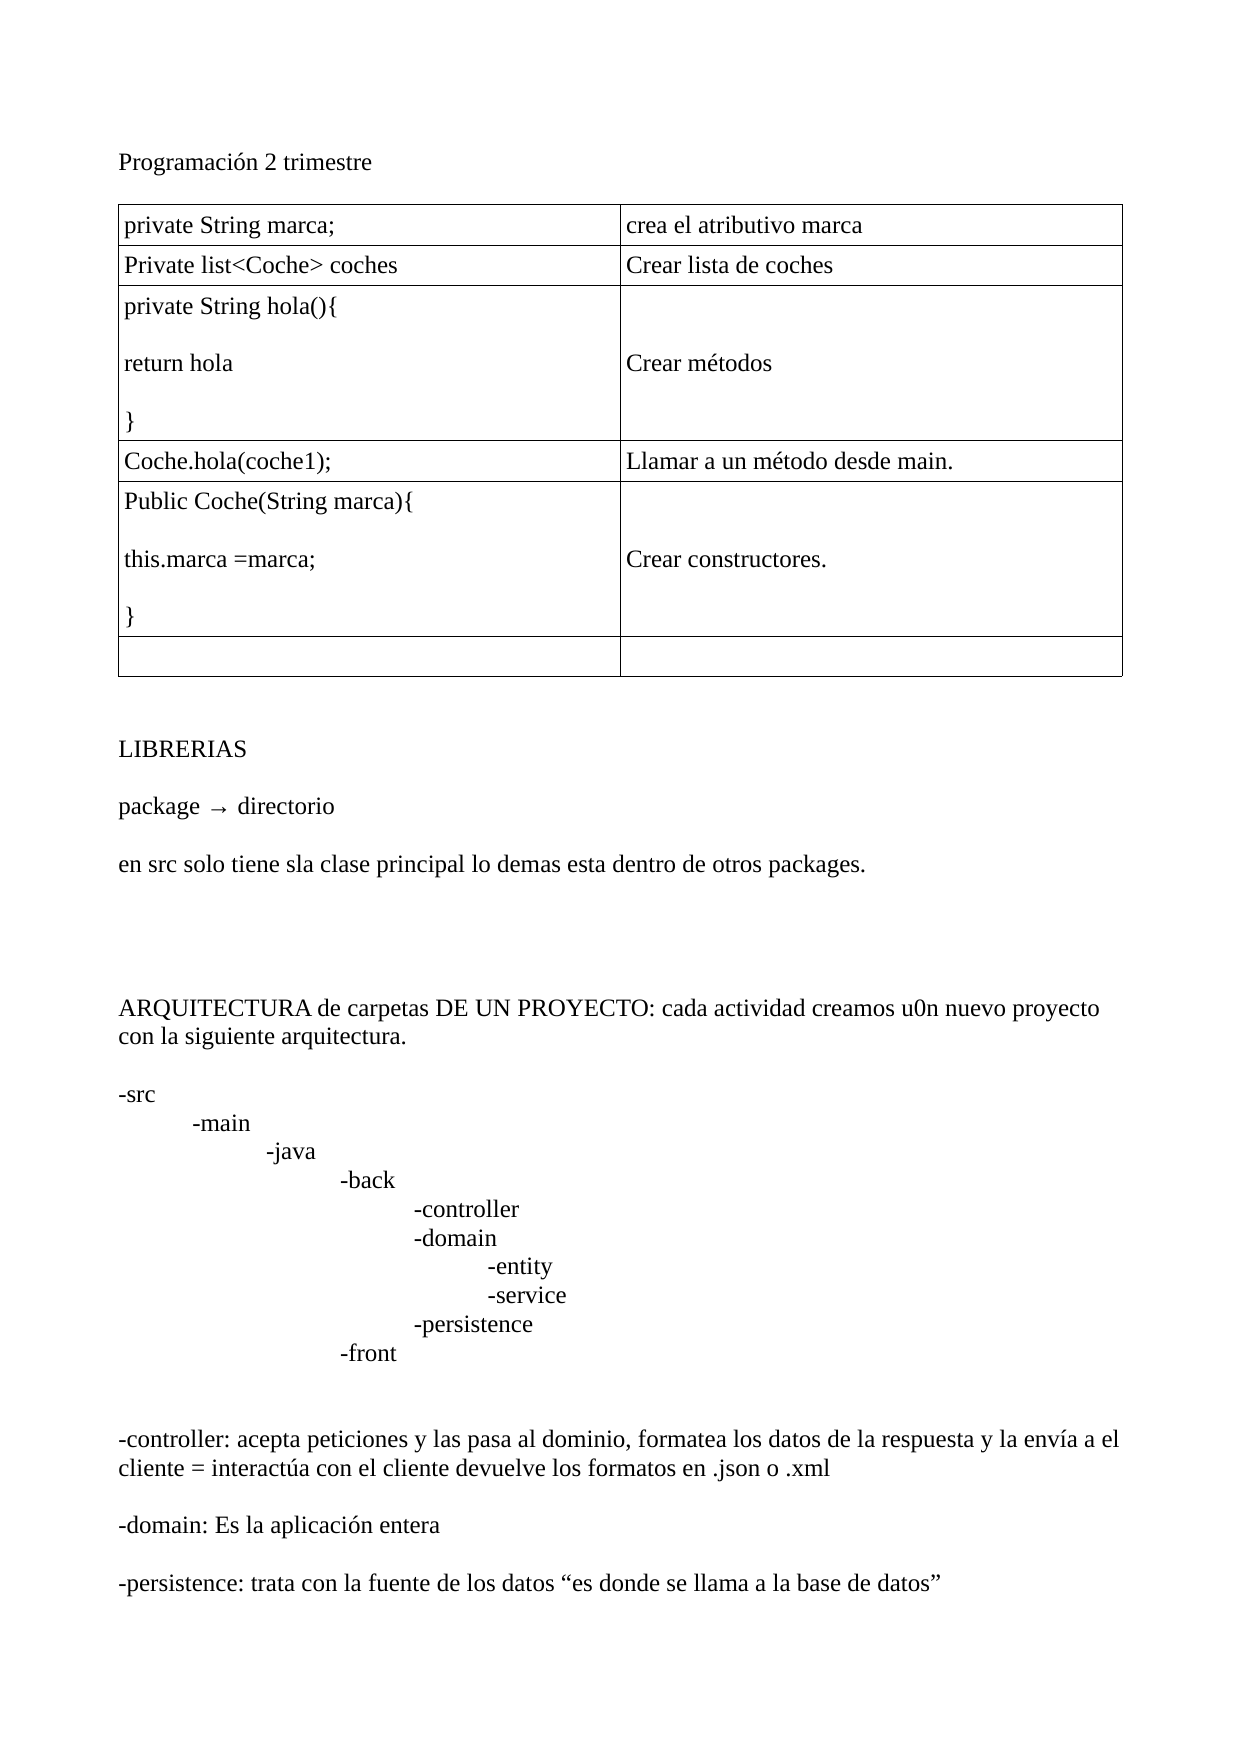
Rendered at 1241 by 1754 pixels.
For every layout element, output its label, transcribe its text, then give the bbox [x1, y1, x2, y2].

text -src [118, 1079, 1122, 1108]
text -service [118, 1280, 1122, 1309]
text -controller [118, 1194, 1122, 1223]
table_header crea el atributivo marca [621, 205, 1122, 245]
text -entity [118, 1251, 1122, 1280]
table_cell Crear métodos [621, 286, 1122, 440]
table_header private String marca; [119, 205, 620, 245]
text -domain [118, 1223, 1122, 1251]
table_cell private String hola(){ return hola } [119, 286, 620, 440]
text -back [118, 1165, 1122, 1194]
text -java [118, 1136, 1122, 1165]
text -controller: acepta peticiones y las pasa al dominio, formatea los datos de la respuesta y la envía a el cliente = interactúa con el cliente devuelve los formatos en .json o .xml [118, 1424, 1122, 1481]
table_cell Llamar a un método desde main. [621, 441, 1122, 481]
text en src solo tiene sla clase principal lo demas esta dentro de otros packages. [118, 849, 1122, 878]
table_cell Public Coche(String marca){ this.marca =marca; } [119, 482, 620, 636]
table_cell [621, 637, 1122, 676]
table_cell Coche.hola(coche1); [119, 441, 620, 481]
text -persistence: trata con la fuente de los datos “es donde se llama a la base de datos” [118, 1568, 1122, 1596]
table_cell Private list<Coche> coches [119, 246, 620, 285]
table_cell [119, 637, 620, 676]
text -main [118, 1108, 1122, 1136]
text -persistence [118, 1309, 1122, 1338]
text package → directorio [118, 791, 1122, 820]
table_cell Crear constructores. [621, 482, 1122, 636]
text Programación 2 trimestre [118, 147, 1122, 176]
text -domain: Es la aplicación entera [118, 1510, 1122, 1539]
text -front [118, 1338, 1122, 1366]
text ARQUITECTURA de carpetas DE UN PROYECTO: cada actividad creamos u0n nuevo proyecto con la siguiente arquitectura. [118, 993, 1122, 1050]
text LIBRERIAS [118, 734, 1122, 763]
table_cell Crear lista de coches [621, 246, 1122, 285]
